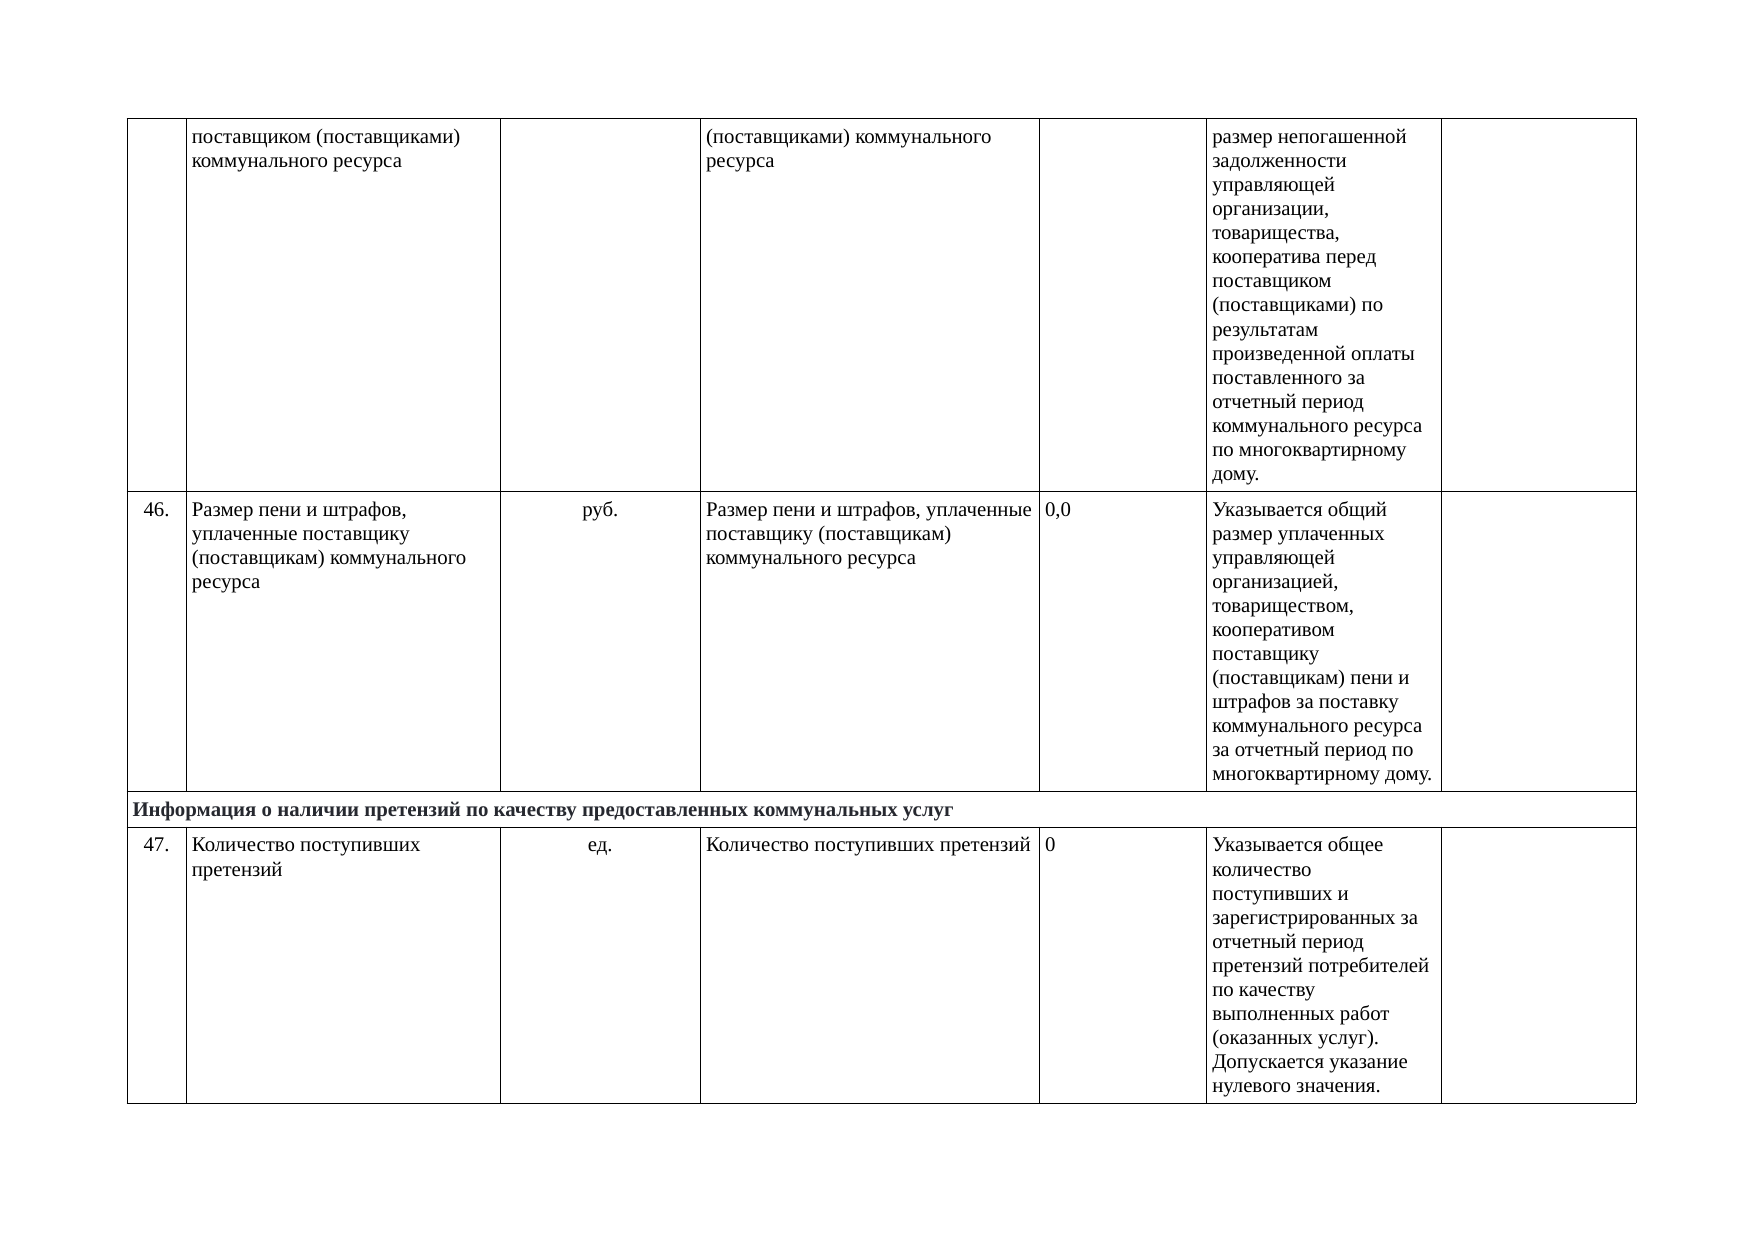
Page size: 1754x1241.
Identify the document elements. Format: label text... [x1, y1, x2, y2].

table_cell Количество поступивших претензий [701, 828, 1039, 1103]
table_cell размер непогашенной задолженности управляющей организации, товарищества, кооператива перед поставщиком (поставщиками) по результатам произведенной оплаты поставленного за отчетный период коммунального ресурса по многоквартирному дому. [1207, 119, 1441, 491]
table_cell [1040, 119, 1206, 491]
table_cell (поставщиками) коммунального ресурса [701, 119, 1039, 491]
table_cell [128, 119, 186, 491]
table_cell [1442, 828, 1636, 1103]
table_cell Размер пени и штрафов, уплаченные поставщику (поставщикам) коммунального ресурса [701, 492, 1039, 791]
table_cell 0 [1040, 828, 1206, 1103]
table_cell Указывается общее количество поступивших и зарегистрированных за отчетный период претензий потребителей по качеству выполненных работ (оказанных услуг). Допускается указание нулевого значения. [1207, 828, 1441, 1103]
table_cell Количество поступивших претензий [187, 828, 500, 1103]
table_cell [1442, 492, 1636, 791]
table_cell 46. [128, 492, 186, 791]
table_cell Размер пени и штрафов, уплаченные поставщику (поставщикам) коммунального ресурса [187, 492, 500, 791]
table_cell Указывается общий размер уплаченных управляющей организацией, товариществом, кооперативом поставщику (поставщикам) пени и штрафов за поставку коммунального ресурса за отчетный период по многоквартирному дому. [1207, 492, 1441, 791]
table_cell поставщиком (поставщиками) коммунального ресурса [187, 119, 500, 491]
table_cell [1442, 119, 1636, 491]
table_cell [501, 119, 700, 491]
table_cell руб. [501, 492, 700, 791]
table_cell ед. [501, 828, 700, 1103]
table_cell 0,0 [1040, 492, 1206, 791]
table_cell Информация о наличии претензий по качеству предоставленных коммунальных услуг [128, 792, 1636, 827]
table_cell 47. [128, 828, 186, 1103]
